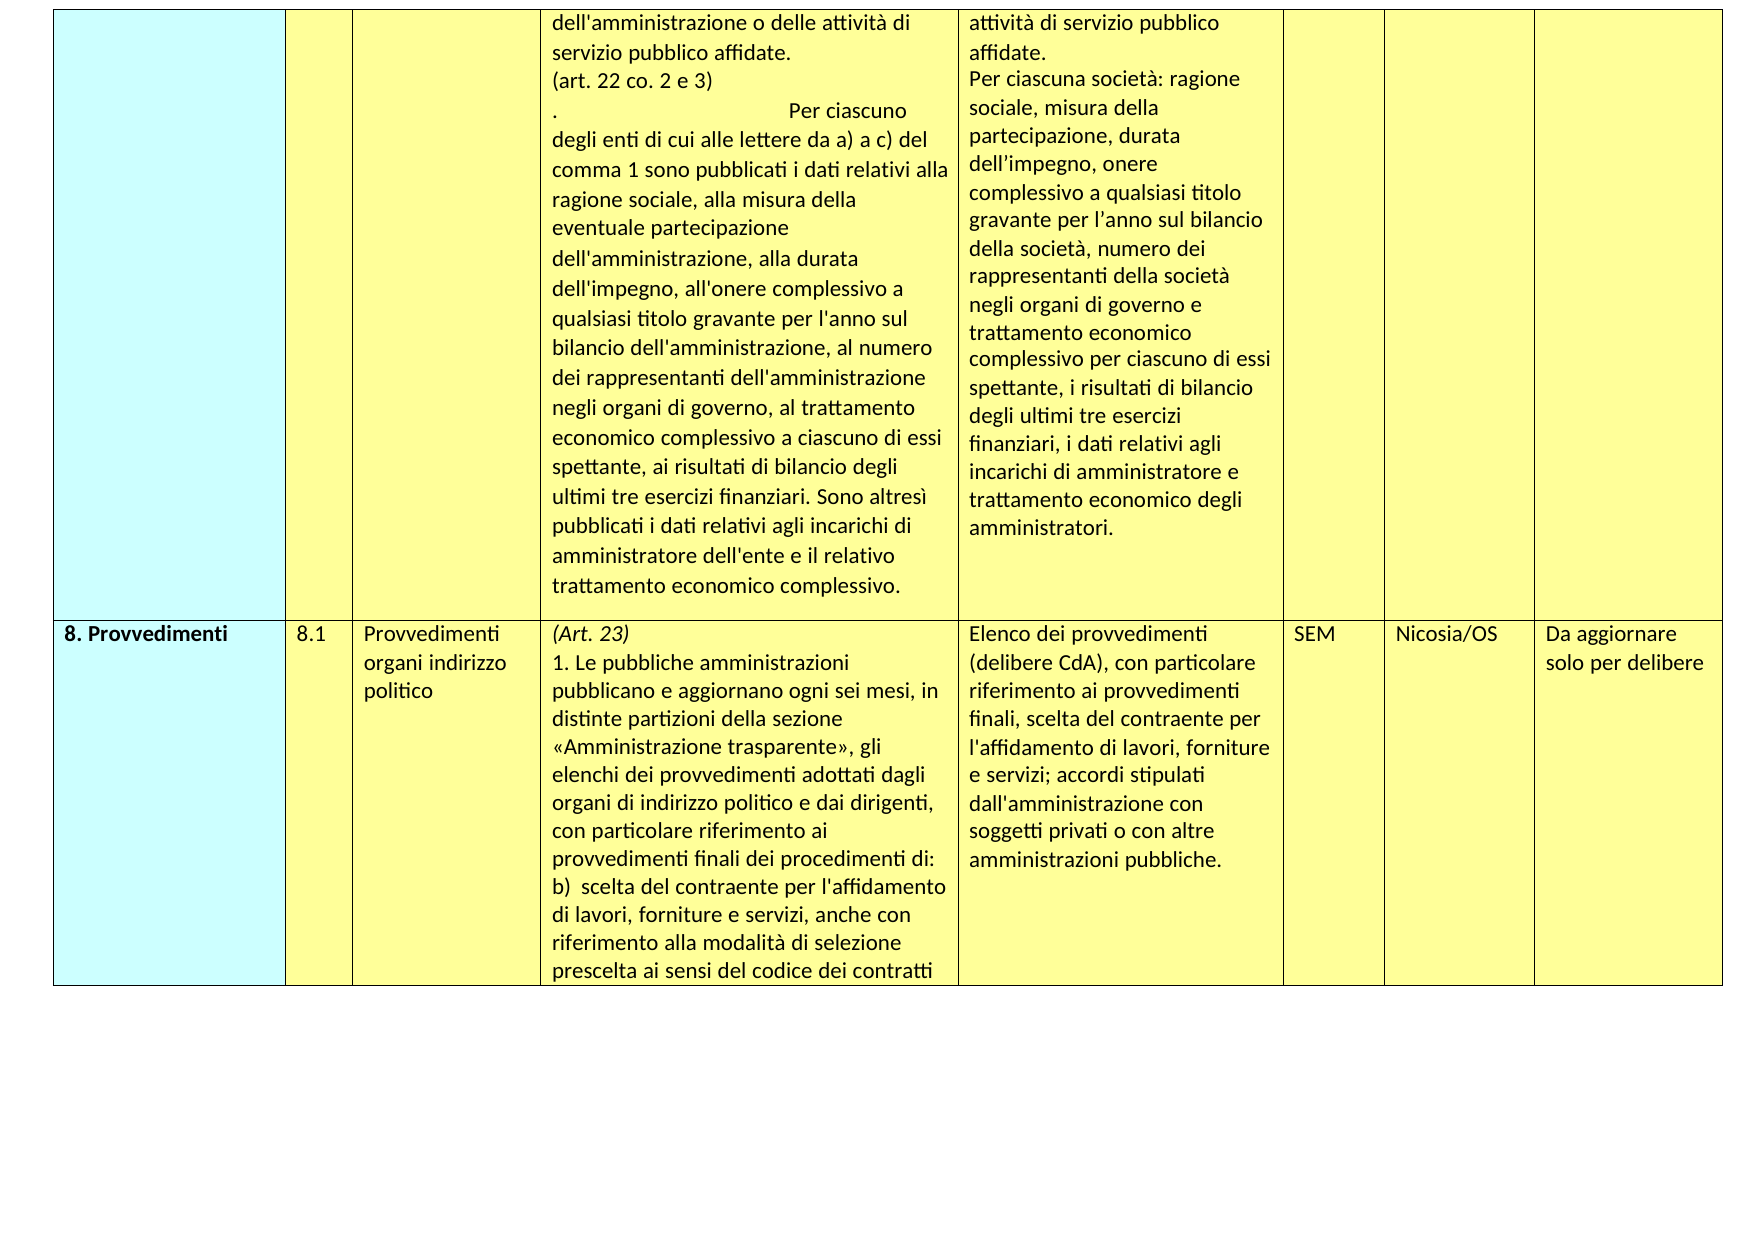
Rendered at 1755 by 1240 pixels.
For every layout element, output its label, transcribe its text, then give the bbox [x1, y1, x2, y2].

table_header [286, 10, 352, 620]
table_cell SEM [1284, 621, 1384, 985]
table_cell 8.1 [286, 621, 352, 985]
table_header [54, 10, 285, 620]
table_header dell'amministrazione o delle attività di servizio pubblico affidate. (art. 22 co. 2 e 3) . Per ciascuno degli enti di cui alle lettere da a) a c) del comma 1 sono pubblicati i dati relativi alla ragione sociale, alla misura della eventuale partecipazione dell'amministrazione, alla durata dell'impegno, all'onere complessivo a qualsiasi titolo gravante per l'anno sul bilancio dell'amministrazione, al numero dei rappresentanti dell'amministrazione negli organi di governo, al trattamento economico complessivo a ciascuno di essi spettante, ai risultati di bilancio degli ultimi tre esercizi finanziari. Sono altresì pubblicati i dati relativi agli incarichi di amministratore dell'ente e il relativo trattamento economico complessivo. [541, 10, 958, 620]
table_cell Provvedimenti organi indirizzo politico [353, 621, 540, 985]
table_cell 8. Provvedimenti [54, 621, 285, 985]
table_header [1535, 10, 1722, 620]
table_header [1385, 10, 1534, 620]
table_cell Da aggiornare solo per delibere [1535, 621, 1722, 985]
table_header attività di servizio pubblico affidate. Per ciascuna società: ragione sociale, misura della partecipazione, durata dell’impegno, onere complessivo a qualsiasi titolo gravante per l’anno sul bilancio della società, numero dei rappresentanti della società negli organi di governo e trattamento economico complessivo per ciascuno di essi spettante, i risultati di bilancio degli ultimi tre esercizi finanziari, i dati relativi agli incarichi di amministratore e trattamento economico degli amministratori. [959, 10, 1283, 620]
table_header [353, 10, 540, 620]
table_cell Elenco dei provvedimenti (delibere CdA), con particolare riferimento ai provvedimenti finali, scelta del contraente per l'affidamento di lavori, forniture e servizi; accordi stipulati dall'amministrazione con soggetti privati o con altre amministrazioni pubbliche. [959, 621, 1283, 985]
table_cell (Art. 23) 1. Le pubbliche amministrazioni pubblicano e aggiornano ogni sei mesi, in distinte partizioni della sezione «Amministrazione trasparente», gli elenchi dei provvedimenti adottati dagli organi di indirizzo politico e dai dirigenti, con particolare riferimento ai provvedimenti finali dei procedimenti di: b) scelta del contraente per l'affidamento di lavori, forniture e servizi, anche con riferimento alla modalità di selezione prescelta ai sensi del codice dei contratti [541, 621, 958, 985]
table_cell Nicosia/OS [1385, 621, 1534, 985]
table_header [1284, 10, 1384, 620]
